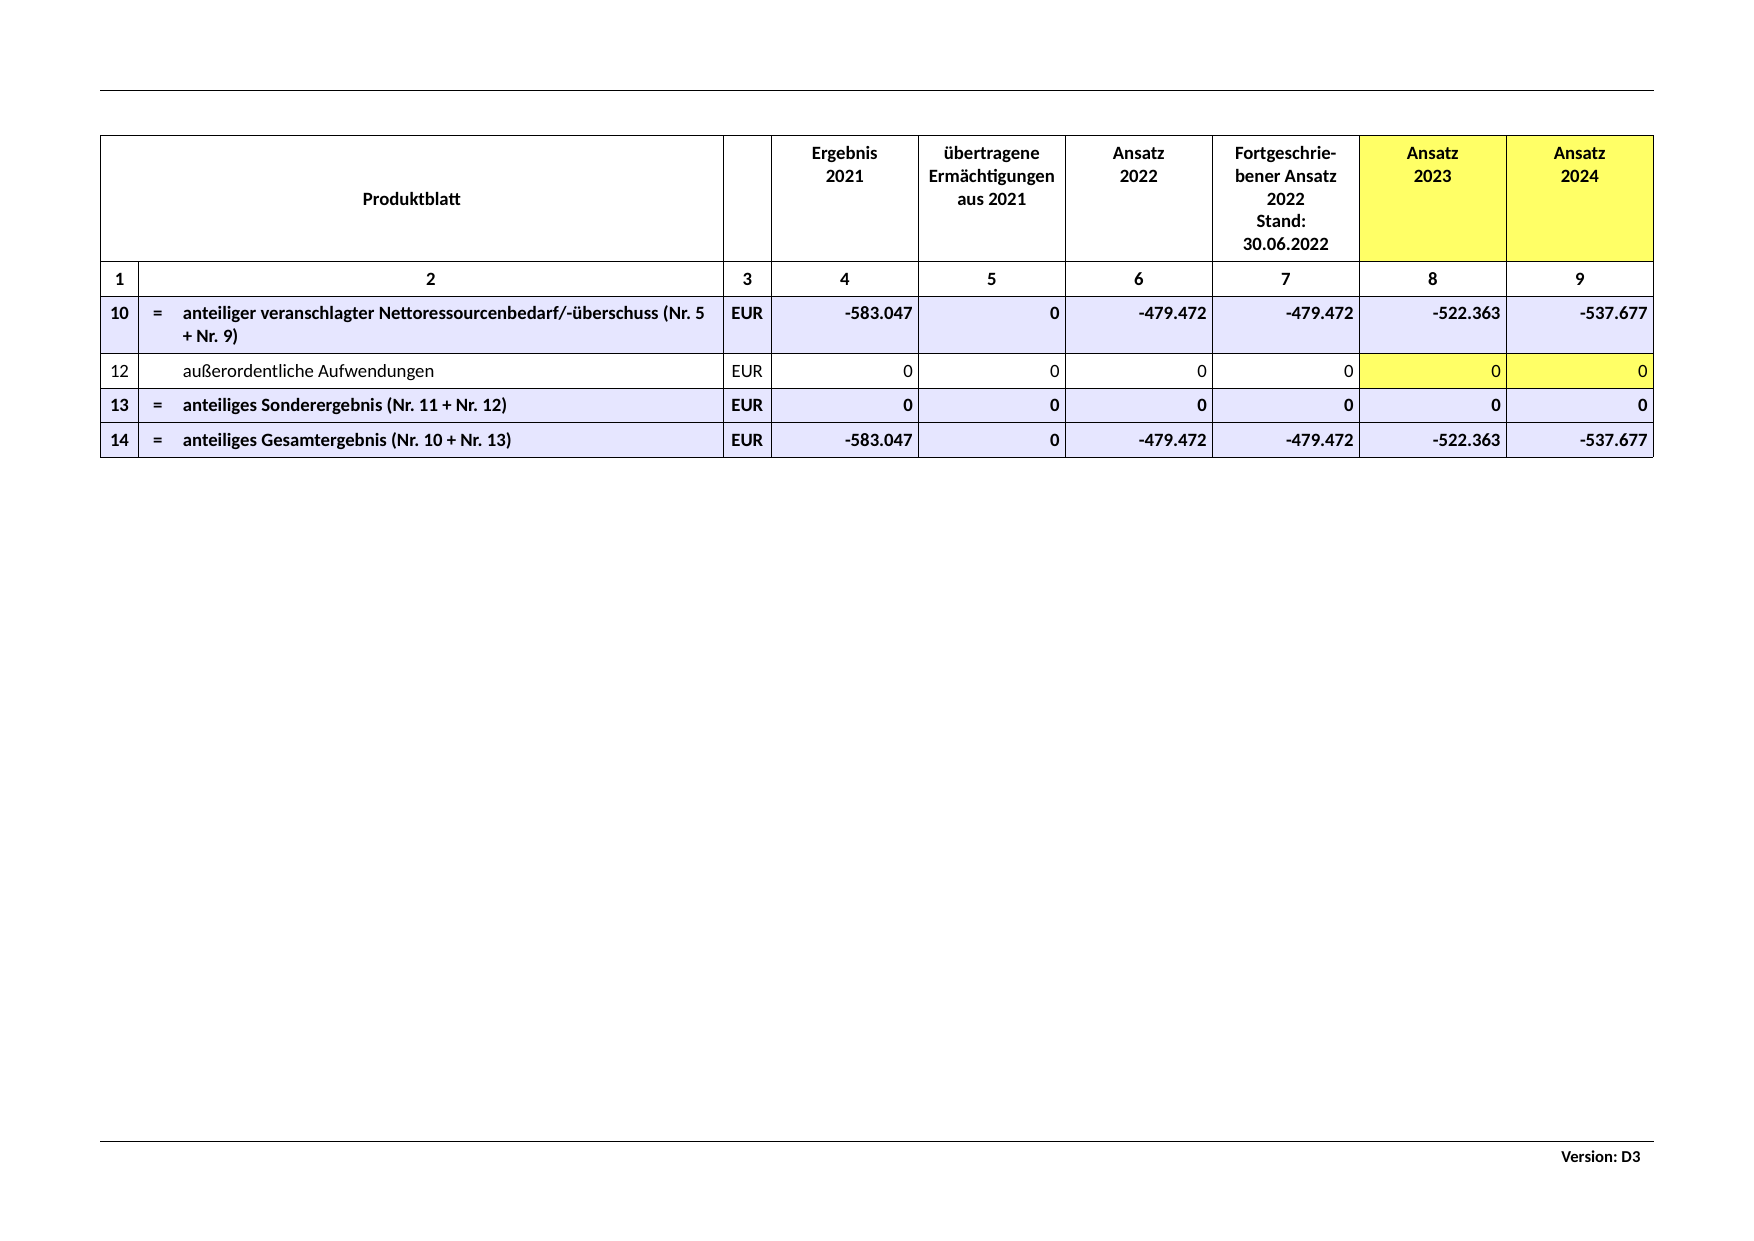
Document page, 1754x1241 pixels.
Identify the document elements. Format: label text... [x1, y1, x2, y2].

table_cell außerordentliche Aufwendungen [177, 354, 723, 388]
table_cell 0 [919, 354, 1065, 388]
table_cell 3 [724, 262, 771, 296]
table_cell EUR [724, 423, 771, 457]
table_cell -479.472 [1213, 297, 1359, 353]
table_cell -522.363 [1360, 297, 1506, 353]
table_cell 0 [919, 423, 1065, 457]
table_cell 0 [1507, 389, 1653, 422]
table_header [724, 136, 771, 261]
table_cell 1 [101, 262, 138, 296]
table_cell -583.047 [772, 297, 918, 353]
table_header Ansatz 2024 [1507, 136, 1653, 261]
table_cell = [139, 423, 177, 457]
table_cell -479.472 [1066, 297, 1212, 353]
table_cell -479.472 [1213, 423, 1359, 457]
table_cell 0 [919, 389, 1065, 422]
table_cell 0 [1360, 354, 1506, 388]
table_cell 0 [1066, 389, 1212, 422]
table_cell 12 [101, 354, 138, 388]
table_cell -537.677 [1507, 297, 1653, 353]
table_header Produktblatt [101, 136, 723, 261]
table_header Fortgeschrie-bener Ansatz 2022 Stand: 30.06.2022 [1213, 136, 1359, 261]
table_cell -479.472 [1066, 423, 1212, 457]
table_cell 14 [101, 423, 138, 457]
table_header übertragene Ermächtigungen aus 2021 [919, 136, 1065, 261]
table_cell 0 [772, 389, 918, 422]
table_header Ansatz 2023 [1360, 136, 1506, 261]
table_cell 0 [1507, 354, 1653, 388]
table_cell = [139, 389, 177, 422]
table_cell 6 [1066, 262, 1212, 296]
table_cell 0 [1066, 354, 1212, 388]
table_cell 0 [1213, 354, 1359, 388]
table_cell 2 [139, 262, 723, 296]
table_cell = [139, 297, 177, 353]
table_cell 0 [919, 297, 1065, 353]
table_cell -583.047 [772, 423, 918, 457]
table_cell EUR [724, 297, 771, 353]
table_cell anteiliges Sonderergebnis (Nr. 11 + Nr. 12) [177, 389, 723, 422]
table_cell -522.363 [1360, 423, 1506, 457]
table_cell 9 [1507, 262, 1653, 296]
table_cell anteiliges Gesamtergebnis (Nr. 10 + Nr. 13) [177, 423, 723, 457]
table_header Ergebnis 2021 [772, 136, 918, 261]
table_cell 7 [1213, 262, 1359, 296]
table_cell 0 [1213, 389, 1359, 422]
table_header Ansatz 2022 [1066, 136, 1212, 261]
table_cell 5 [919, 262, 1065, 296]
table_cell 10 [101, 297, 138, 353]
table_cell 0 [1360, 389, 1506, 422]
table_cell 8 [1360, 262, 1506, 296]
table_cell -537.677 [1507, 423, 1653, 457]
table_cell 13 [101, 389, 138, 422]
table_cell 0 [772, 354, 918, 388]
table_cell anteiliger veranschlagter Nettoressourcenbedarf/-überschuss (Nr. 5 + Nr. 9) [177, 297, 723, 353]
table_cell EUR [724, 354, 771, 388]
table_cell [139, 354, 177, 388]
table_cell 4 [772, 262, 918, 296]
table_cell EUR [724, 389, 771, 422]
